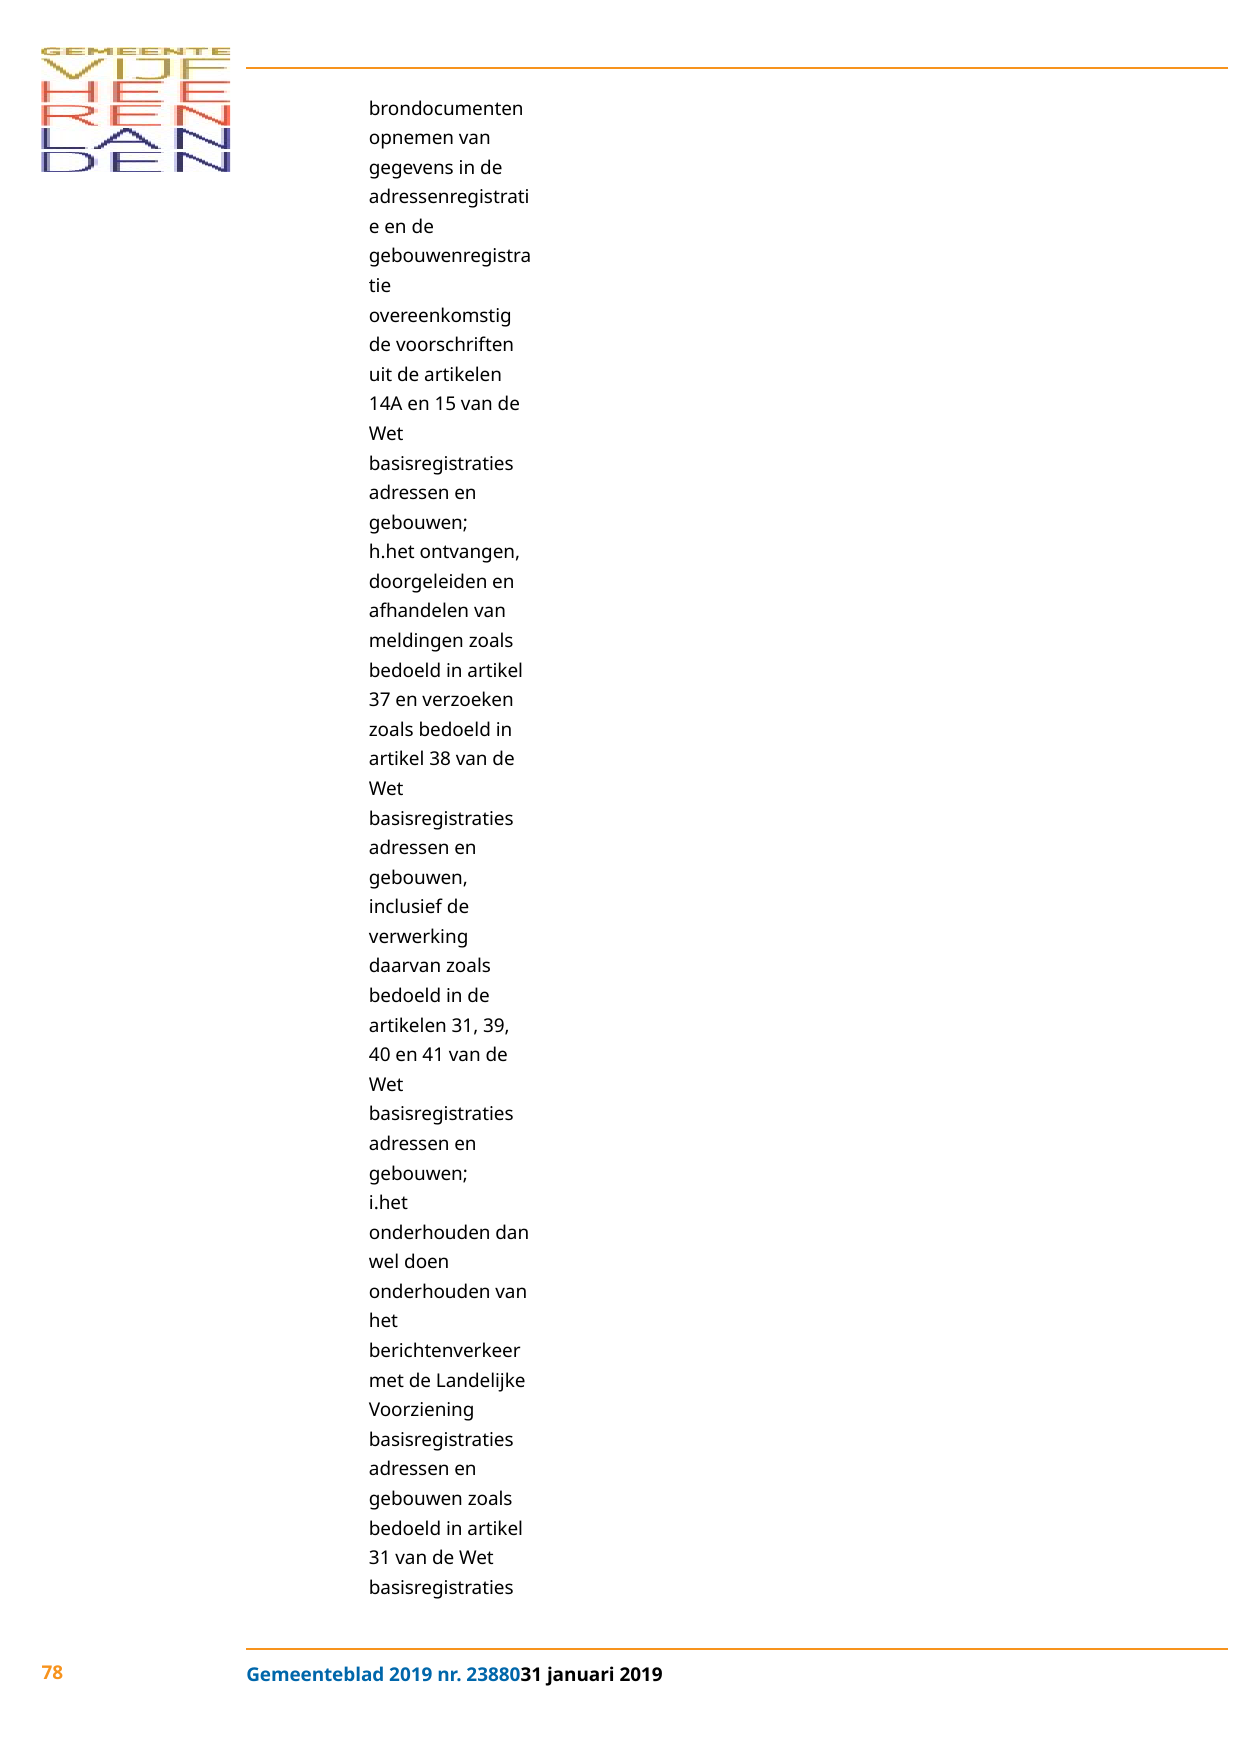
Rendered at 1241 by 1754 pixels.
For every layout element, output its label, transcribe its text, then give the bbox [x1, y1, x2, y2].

table_cell [248, 95, 369, 1600]
table_cell brondocumenten opnemen van gegevens in de adressenregistratie en de gebouwenregistratie overeenkomstig de voorschriften uit de artikelen 14A en 15 van de Wet basisregistraties adressen en gebouwen; h.het ontvangen, doorgeleiden en afhandelen van meldingen zoals bedoeld in artikel 37 en verzoeken zoals bedoeld in artikel 38 van de Wet basisregistraties adressen en gebouwen, inclusief de verwerking daarvan zoals bedoeld in de artikelen 31, 39, 40 en 41 van de Wet basisregistraties adressen en gebouwen; i.het onderhouden dan wel doen onderhouden van het berichtenverkeer met de Landelijke Voorziening basisregistraties adressen en gebouwen zoals bedoeld in artikel 31 van de Wet basisregistraties [369, 95, 532, 1600]
table_cell [532, 95, 652, 1600]
table_cell [894, 95, 1015, 1600]
table_cell [653, 95, 773, 1600]
table_cell [1015, 95, 1152, 1600]
table_cell [773, 95, 894, 1600]
picture [41, 47, 231, 172]
